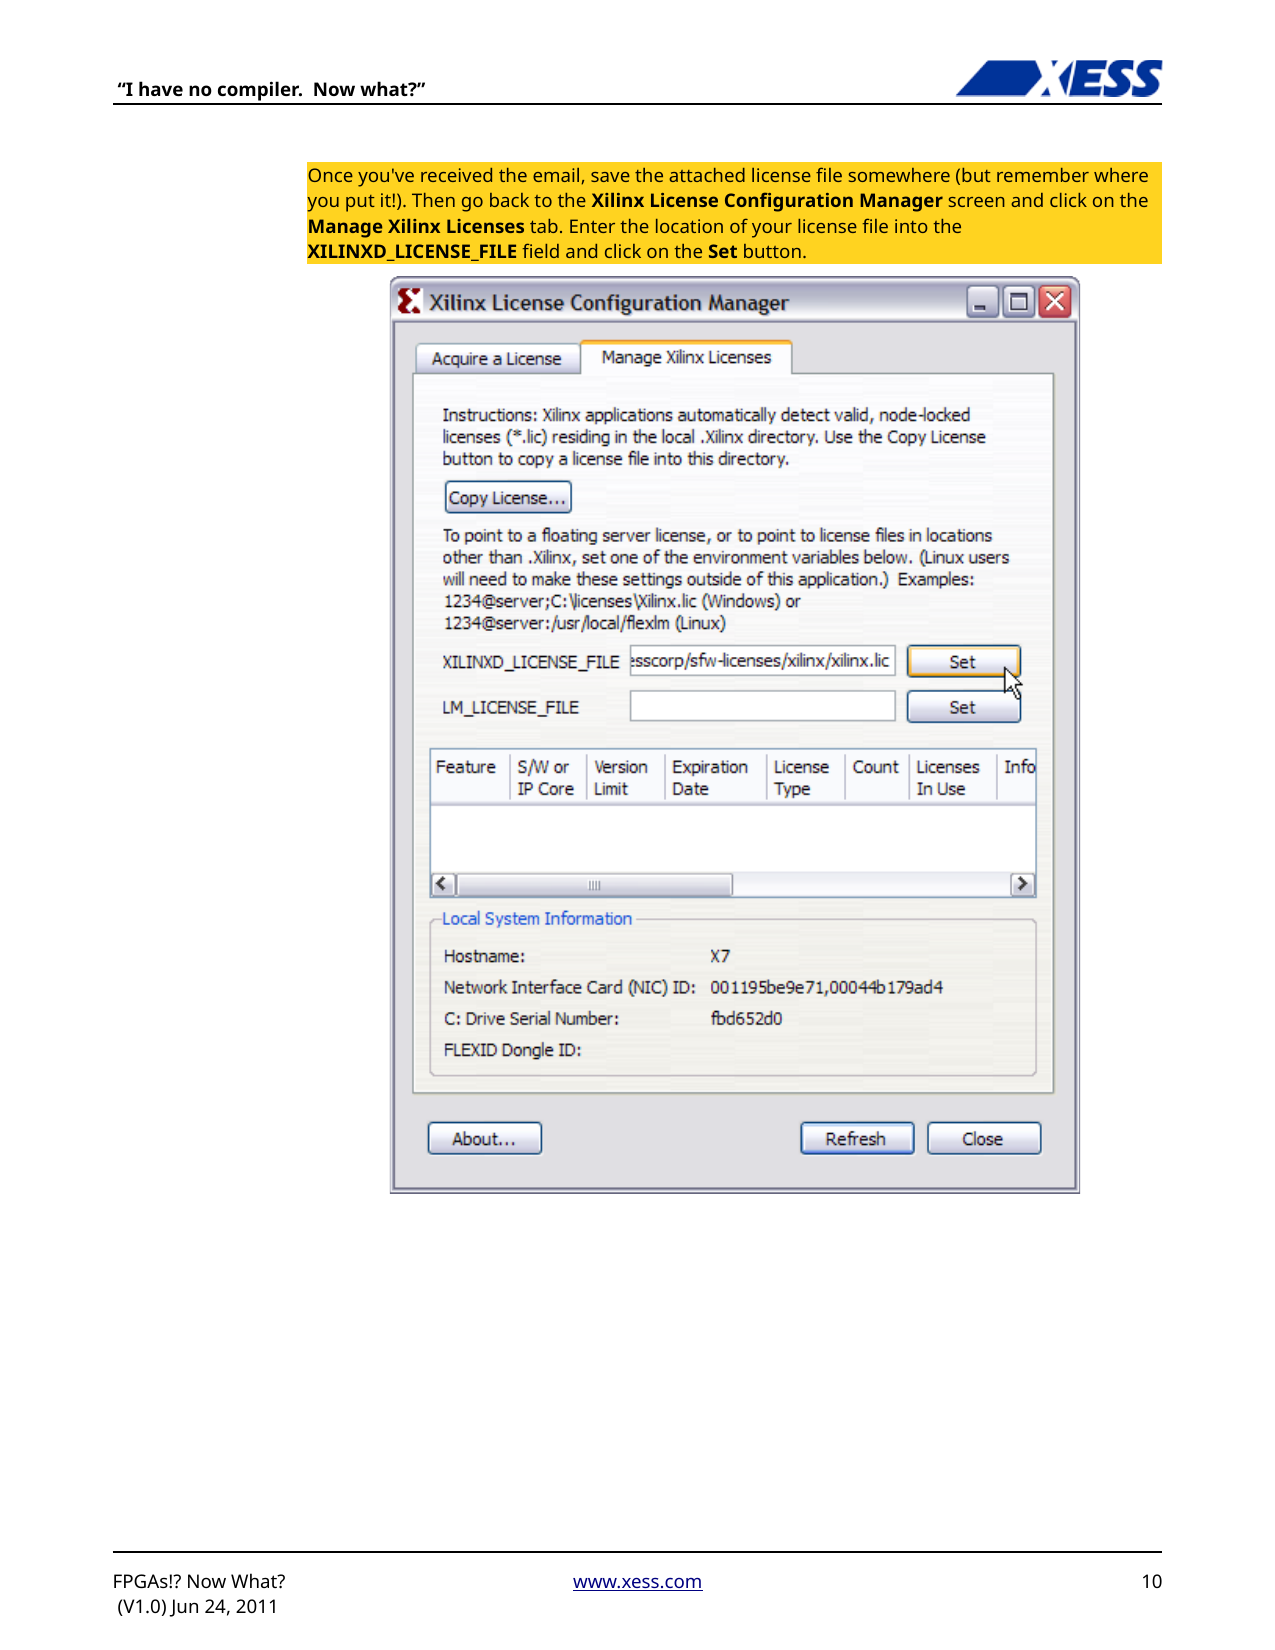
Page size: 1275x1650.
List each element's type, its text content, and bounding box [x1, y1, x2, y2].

picture [389, 276, 1081, 1194]
picture [955, 60, 1163, 97]
text Once you've received the email, save the attached license file somewhere (but remember where you put it!). Then go back to the Xilinx License Configuration Manager screen and click on the Manage Xilinx Licenses tab. Enter the location of your license file into the XILINXD_LICENSE_FILE field and click on the Set button. [307, 162, 1162, 264]
